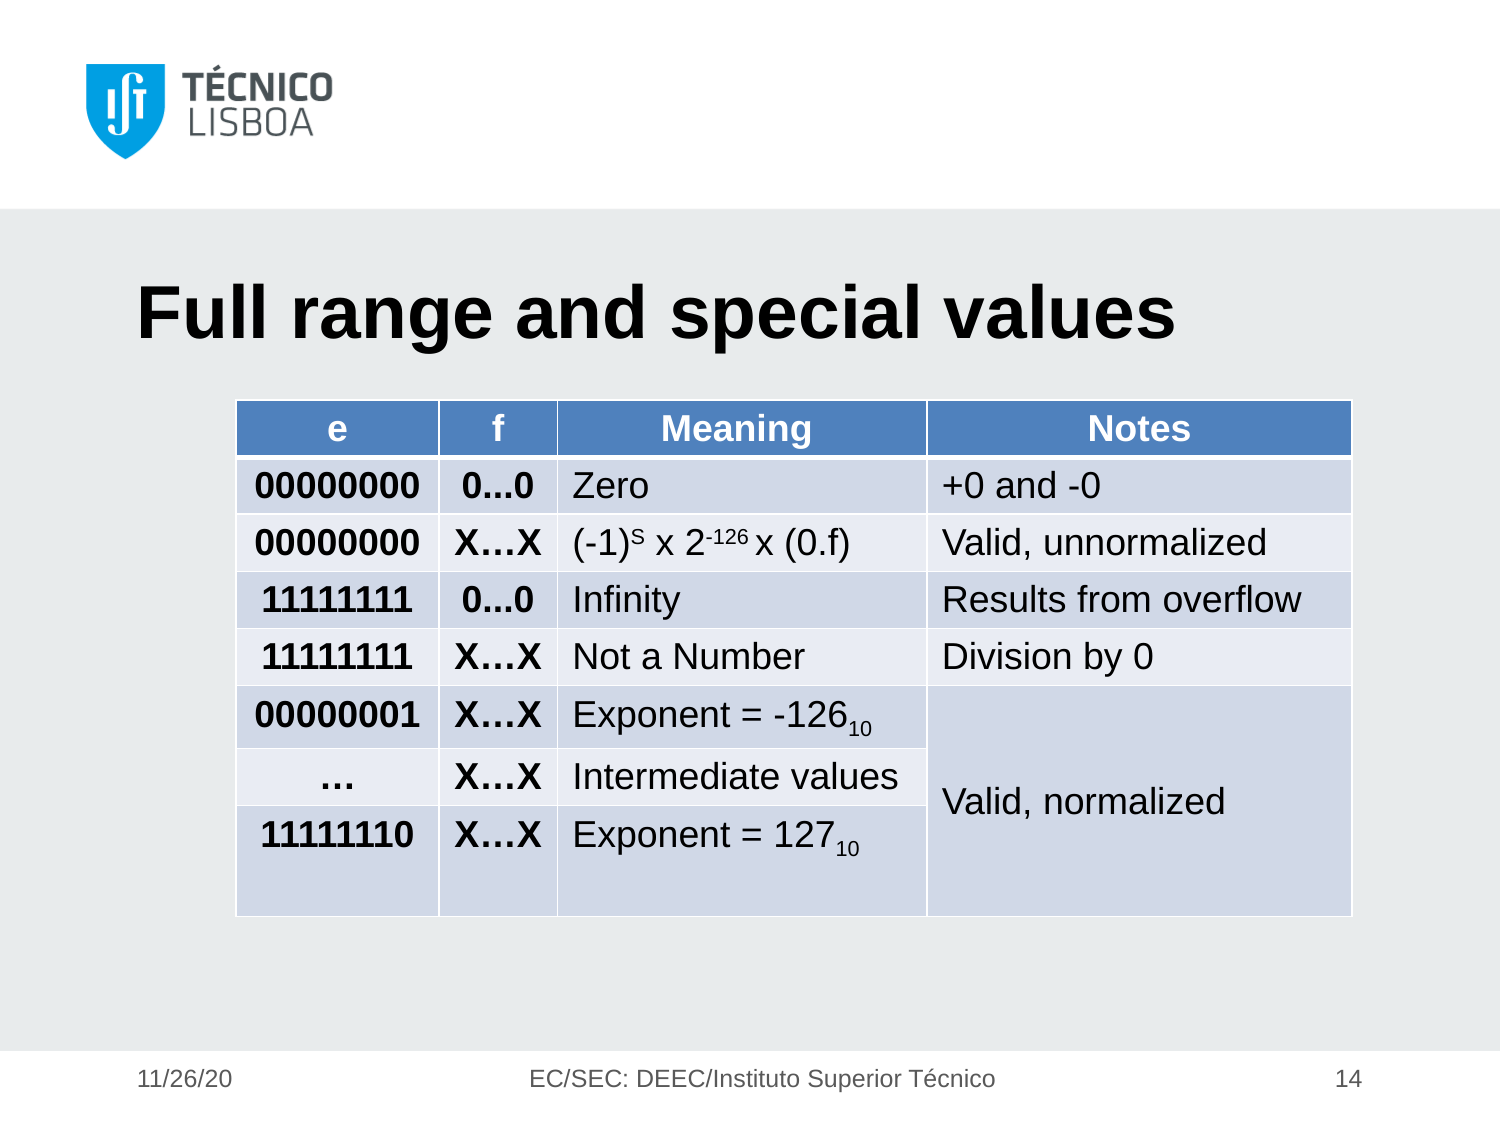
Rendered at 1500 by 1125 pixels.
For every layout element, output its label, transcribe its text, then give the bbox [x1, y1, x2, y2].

table_header f [440, 401, 557, 455]
table_cell 00000000 [237, 460, 438, 513]
table_cell 00000000 [237, 515, 438, 571]
table_cell Infinity [558, 572, 926, 628]
table_header Meaning [558, 401, 926, 455]
table_cell Exponent = 12710 [558, 806, 926, 916]
table_cell (-1)S x 2-126 x (0.f) [558, 515, 926, 571]
table_cell 11111110 [237, 806, 438, 916]
table_cell X…X [440, 515, 557, 571]
table_cell +0 and -0 [928, 460, 1351, 513]
table_cell Valid, unnormalized [928, 515, 1351, 571]
table_cell Exponent = -12610 [558, 686, 926, 748]
slide_number 11/26/20 [121, 1052, 425, 1103]
table_cell 11111111 [237, 629, 438, 685]
table_cell X…X [440, 629, 557, 685]
title Full range and special values [121, 237, 1378, 381]
table_cell … [237, 749, 438, 805]
table_cell X…X [440, 686, 557, 748]
table_cell Intermediate values [558, 749, 926, 805]
table_header e [237, 401, 438, 455]
table_cell 11111111 [237, 572, 438, 628]
footer EC/SEC: DEEC/Instituto Superior Técnico [512, 1052, 1021, 1103]
table_cell Valid, normalized [928, 686, 1351, 916]
slide_number [1077, 1052, 1378, 1103]
table_cell Results from overflow [928, 572, 1351, 628]
table_cell 0...0 [440, 572, 557, 628]
table_cell Zero [558, 460, 926, 513]
table_cell 00000001 [237, 686, 438, 748]
table_cell X…X [440, 806, 557, 916]
table_header Notes [928, 401, 1351, 455]
table_cell Not a Number [558, 629, 926, 685]
table_cell Division by 0 [928, 629, 1351, 685]
picture [0, 0, 1500, 1125]
table_cell X…X [440, 749, 557, 805]
table_cell 0...0 [440, 460, 557, 513]
